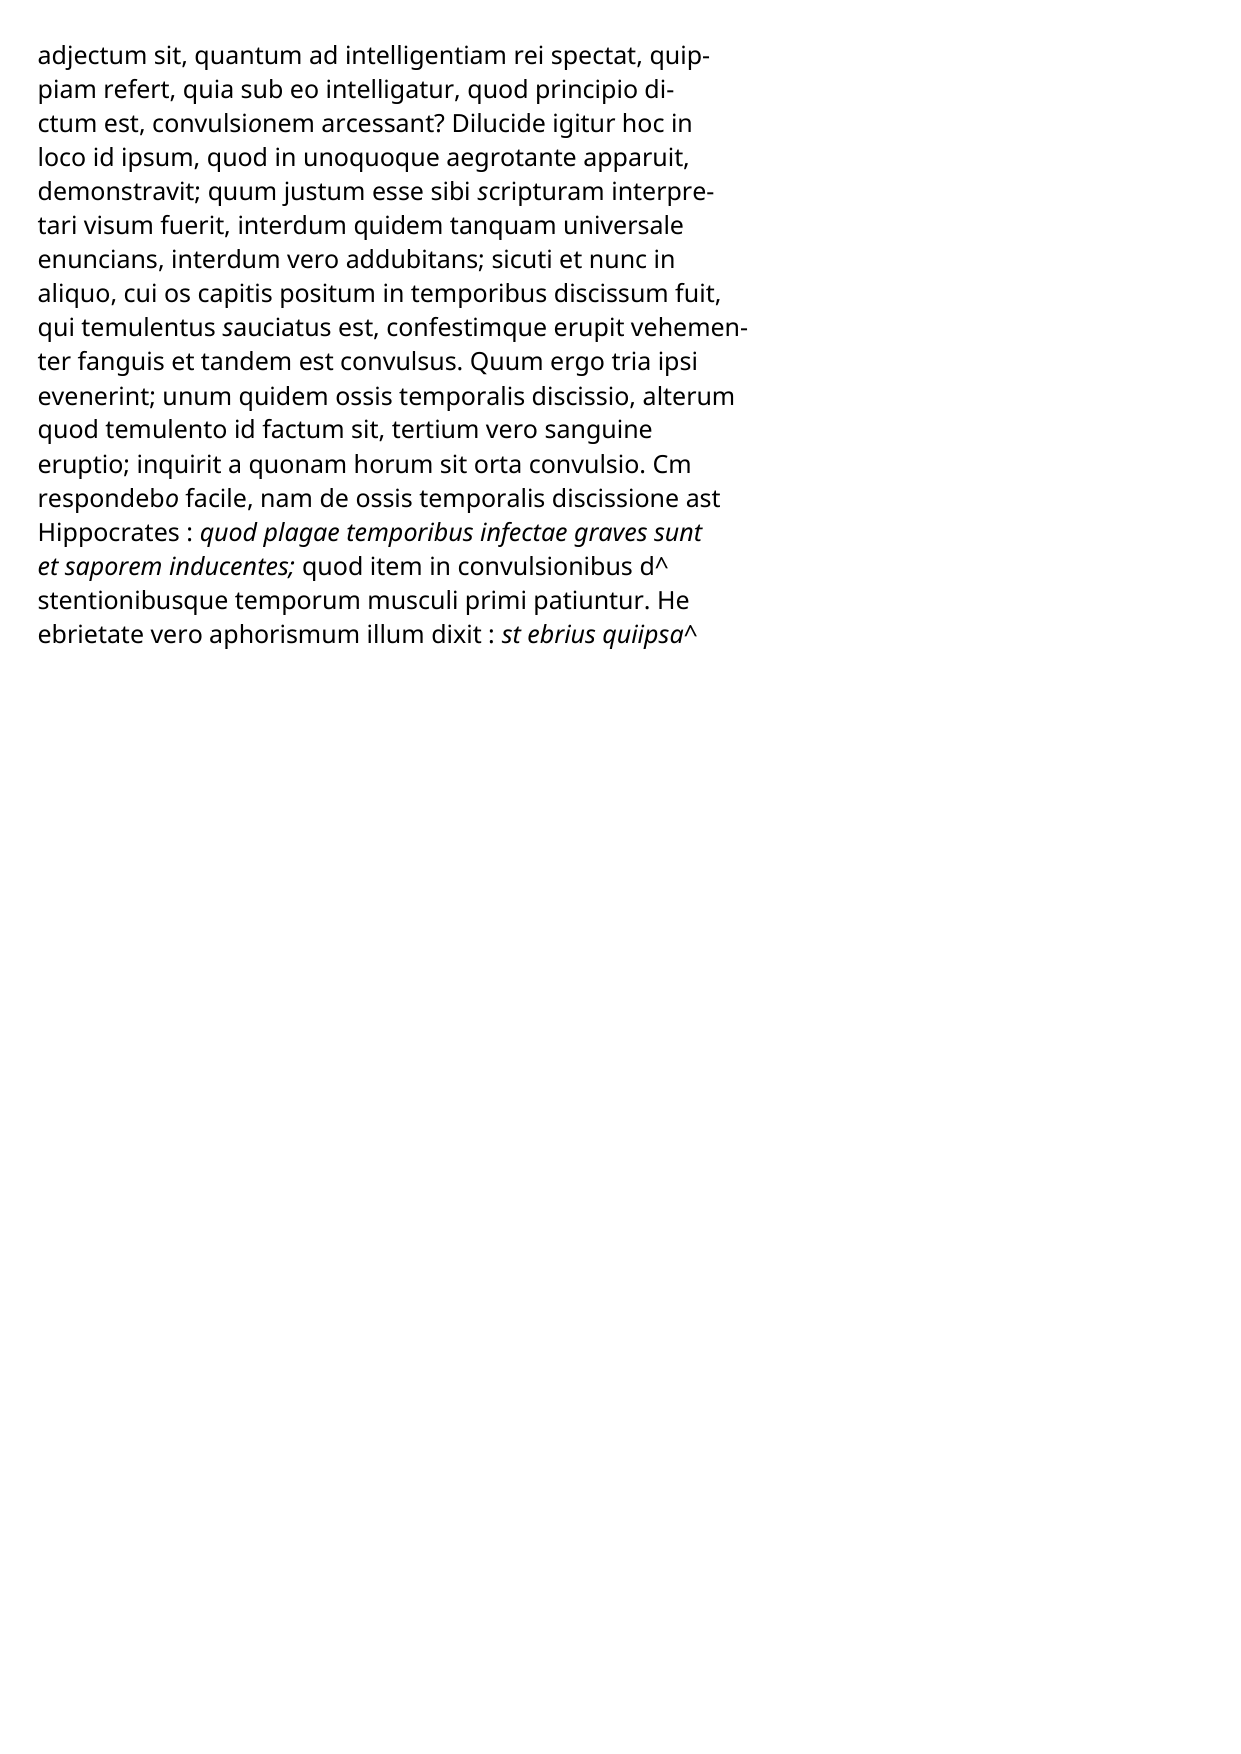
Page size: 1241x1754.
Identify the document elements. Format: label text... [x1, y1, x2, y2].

text adjectum sit, quantum ad intelligentiam rei spectat, quip- piam refert, quia sub eo intelligatur, quod principio di- ctum est, convulsionem arcessant? Dilucide igitur hoc in loco id ipsum, quod in unoquoque aegrotante apparuit, demonstravit; quum justum esse sibi scripturam interpre- tari visum fuerit, interdum quidem tanquam universale enuncians, interdum vero addubitans; sicuti et nunc in aliquo, cui os capitis positum in temporibus discissum fuit, qui temulentus sauciatus est, confestimque erupit vehemen- ter fanguis et tandem est convulsus. Quum ergo tria ipsi evenerint; unum quidem ossis temporalis discissio, alterum quod temulento id factum sit, tertium vero sanguine eruptio; inquirit a quonam horum sit orta convulsio. Cm respondebo facile, nam de ossis temporalis discissione ast Hippocrates : quod plagae temporibus infectae graves sunt et saporem inducentes; quod item in convulsionibus d^ stentionibusque temporum musculi primi patiuntur. He ebrietate vero aphorismum illum dixit : st ebrius quiipsa^ [37, 37, 1203, 651]
